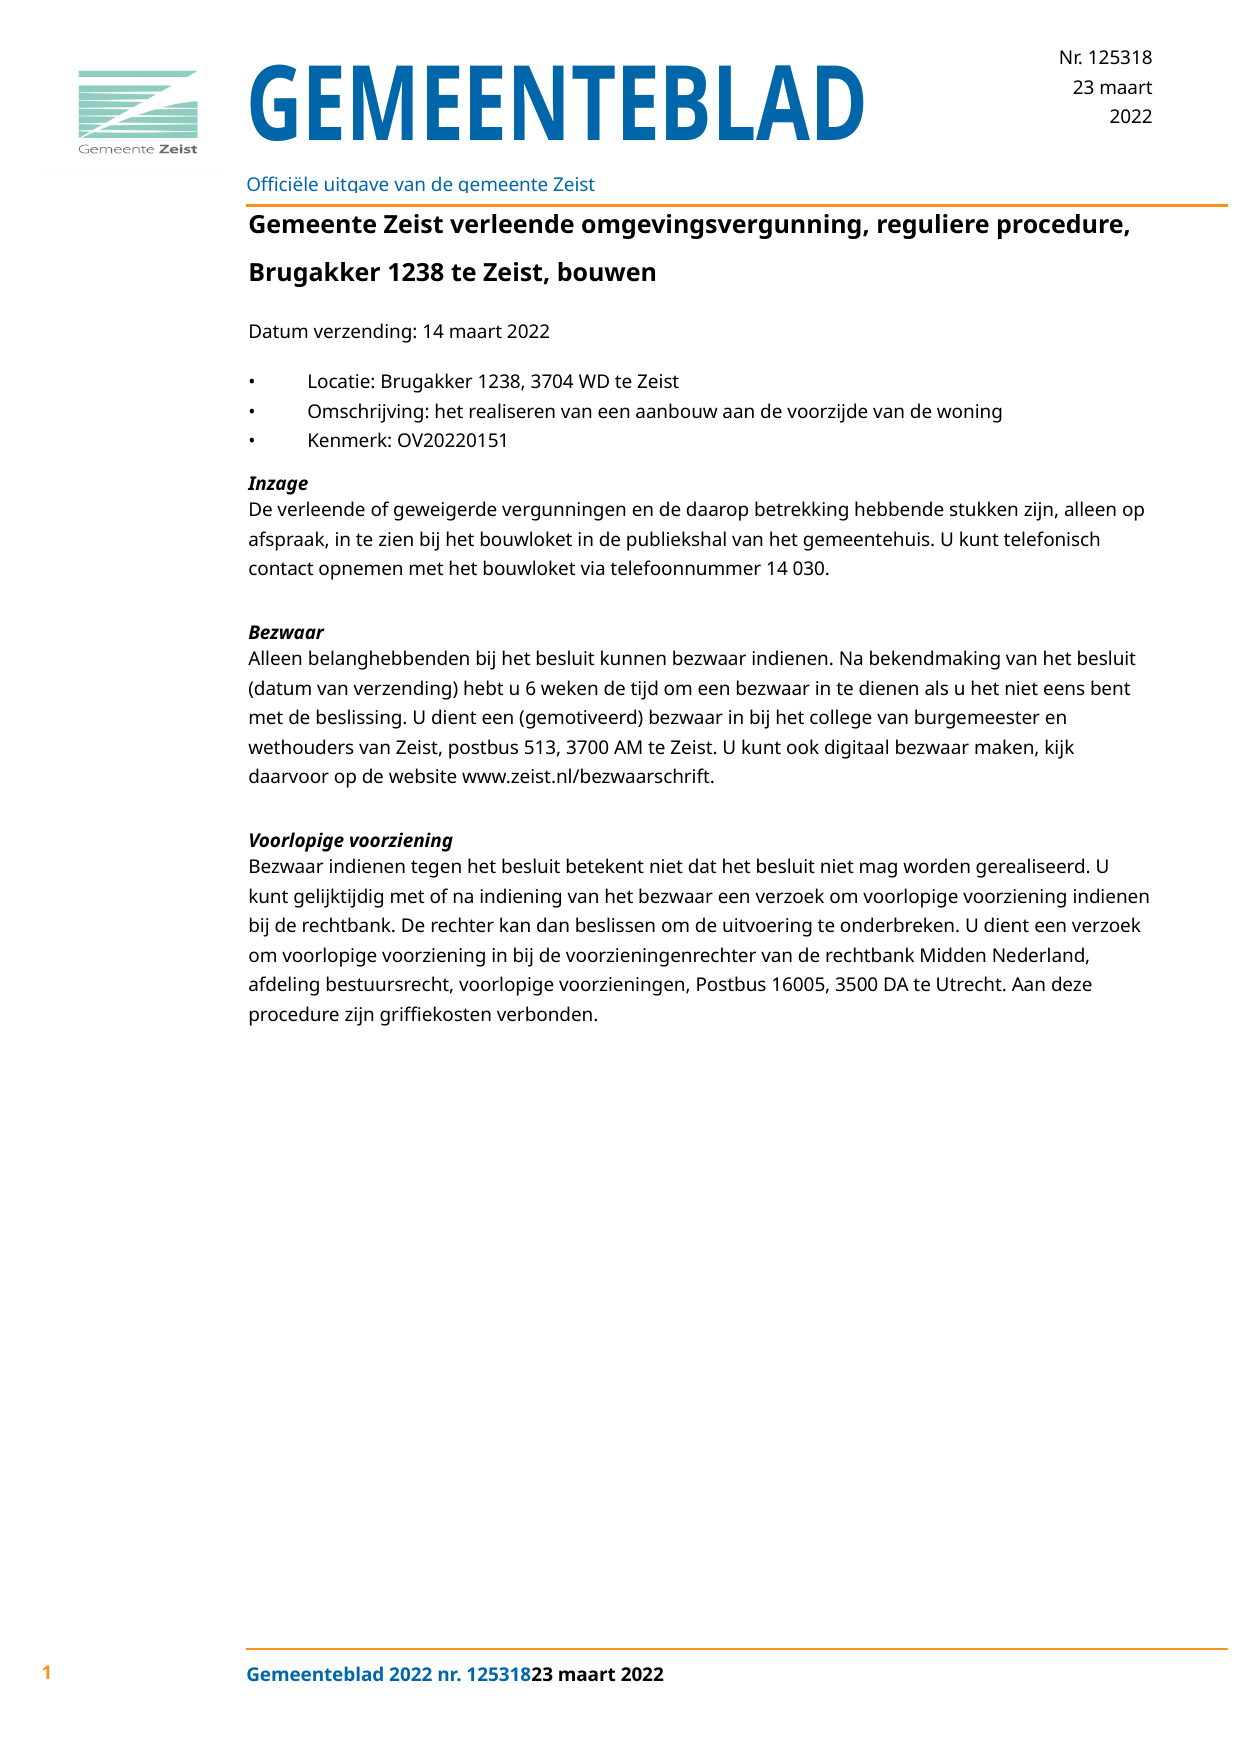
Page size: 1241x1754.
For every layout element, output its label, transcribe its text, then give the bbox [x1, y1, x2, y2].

text Gemeente Zeist verleende omgevingsvergunning, reguliere procedure, Brugakker 1238 te Zeist, bouwen [248, 207, 1152, 288]
text Inzage [248, 471, 1152, 496]
picture [41, 47, 231, 172]
text Datum verzending: 14 maart 2022 [248, 318, 1152, 344]
list Kenmerk: OV20220151 [248, 427, 1152, 453]
text Bezwaar indienen tegen het besluit betekent niet dat het besluit niet mag worden gerealiseerd. U kunt gelijktijdig met of na indiening van het bezwaar een verzoek om voorlopige voorziening indienen bij de rechtbank. De rechter kan dan beslissen om de uitvoering te onderbreken. U dient een verzoek om voorlopige voorziening in bij de voorzieningenrechter van de rechtbank Midden Nederland, afdeling bestuursrecht, voorlopige voorzieningen, Postbus 16005, 3500 DA te Utrecht. Aan deze procedure zijn griffiekosten verbonden. [248, 853, 1152, 1027]
list Omschrijving: het realiseren van een aanbouw aan de voorzijde van de woning [248, 398, 1152, 424]
text De verleende of geweigerde vergunningen en de daarop betrekking hebbende stukken zijn, alleen op afspraak, in te zien bij het bouwloket in de publiekshal van het gemeentehuis. U kunt telefonisch contact opnemen met het bouwloket via telefoonnummer 14 030. [248, 496, 1152, 581]
text Voorlopige voorziening [248, 827, 1152, 853]
text Bezwaar [248, 619, 1152, 645]
list Locatie: Brugakker 1238, 3704 WD te Zeist [248, 368, 1152, 394]
text Alleen belanghebbenden bij het besluit kunnen bezwaar indienen. Na bekendmaking van het besluit (datum van verzending) hebt u 6 weken de tijd om een bezwaar in te dienen als u het niet eens bent met de beslissing. U dient een (gemotiveerd) bezwaar in bij het college van burgemeester en wethouders van Zeist, postbus 513, 3700 AM te Zeist. U kunt ook digitaal bezwaar maken, kijk daarvoor op de website www.zeist.nl/bezwaarschrift. [248, 645, 1152, 789]
